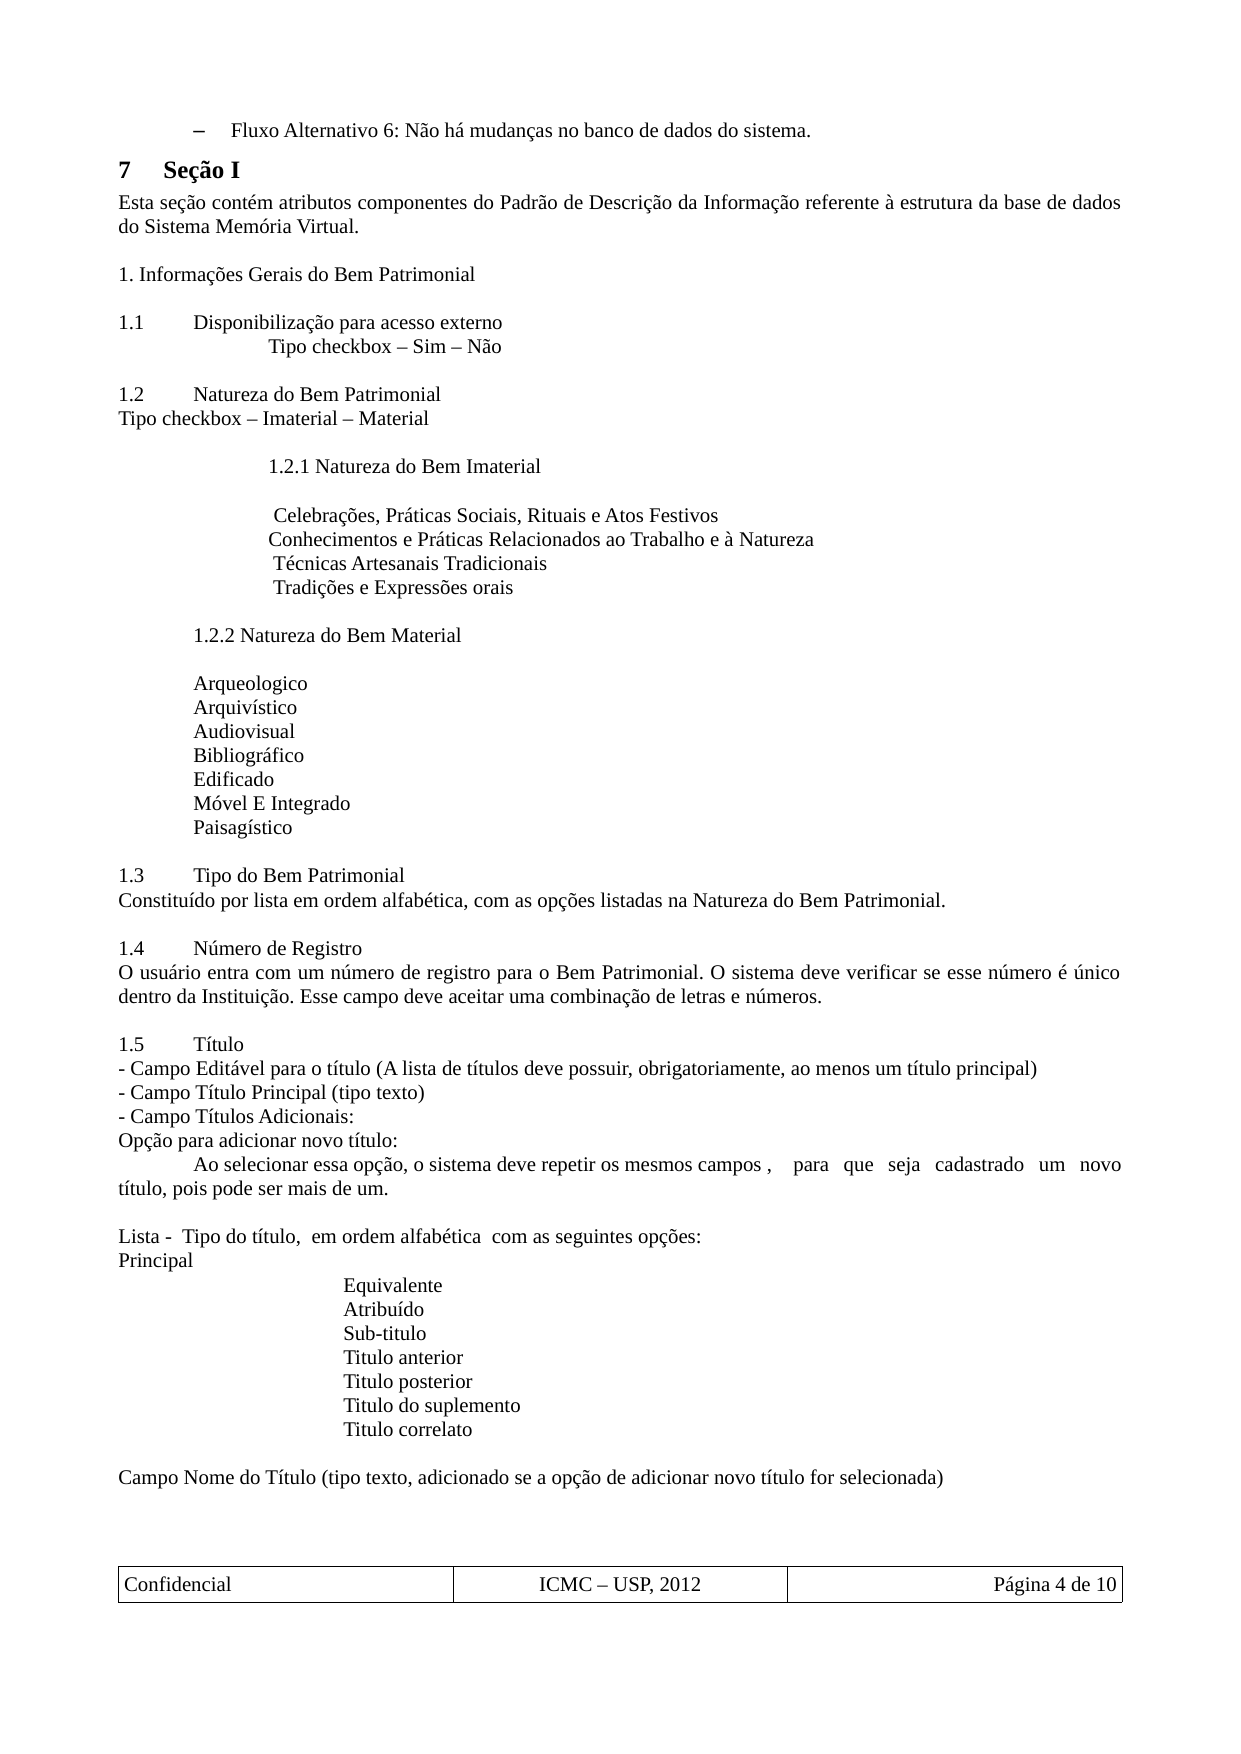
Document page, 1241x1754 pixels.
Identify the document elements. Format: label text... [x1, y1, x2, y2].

text Esta seção contém atributos componentes do Padrão de Descrição da Informação referente à estrutura da base de dados do Sistema Memória Virtual. [118, 190, 1122, 238]
text Constituído por lista em ordem alfabética, com as opções listadas na Natureza do Bem Patrimonial. [118, 887, 1122, 912]
text O usuário entra com um número de registro para o Bem Patrimonial. O sistema deve verificar se esse número é único dentro da Instituição. Esse campo deve aceitar uma combinação de letras e números. [118, 960, 1122, 1008]
text 1.2 Natureza do Bem Patrimonial [118, 382, 1122, 406]
text Titulo posterior [118, 1369, 1122, 1393]
text - Campo Títulos Adicionais: [118, 1104, 1122, 1128]
text Tipo checkbox – Sim – Não [118, 334, 1122, 358]
text Técnicas Artesanais Tradicionais [118, 551, 1122, 575]
text Ao selecionar essa opção, o sistema deve repetir os mesmos campos , para que seja cadastrado um novo título, pois pode ser mais de um. [118, 1152, 1122, 1200]
text Equivalente [118, 1272, 1122, 1297]
text Bibliográfico [118, 743, 1122, 767]
text 1.2.2 Natureza do Bem Material [118, 623, 1122, 647]
text Paisagístico [118, 815, 1122, 839]
text Campo Nome do Título (tipo texto, adicionado se a opção de adicionar novo título for selecionada) [118, 1465, 1122, 1489]
text - Campo Título Principal (tipo texto) [118, 1080, 1122, 1104]
text Principal [118, 1248, 1122, 1272]
text Audiovisual [118, 719, 1122, 743]
list Fluxo Alternativo 6: Não há mudanças no banco de dados do sistema. [193, 118, 1122, 142]
text 1.5 Título [118, 1032, 1122, 1056]
text Titulo correlato [118, 1417, 1122, 1441]
text Arquivístico [118, 695, 1122, 719]
text - Campo Editável para o título (A lista de títulos deve possuir, obrigatoriamente, ao menos um título principal) [118, 1056, 1122, 1080]
text Tradições e Expressões orais [118, 575, 1122, 599]
text 1.1 Disponibilização para acesso externo [118, 310, 1122, 334]
text Edificado [118, 767, 1122, 791]
text Atribuído [118, 1297, 1122, 1321]
subtitle Seção I [118, 155, 1122, 183]
text Lista - Tipo do título, em ordem alfabética com as seguintes opções: [118, 1224, 1122, 1248]
text Conhecimentos e Práticas Relacionados ao Trabalho e à Natureza [118, 527, 1122, 551]
text Tipo checkbox – Imaterial – Material [118, 406, 1122, 430]
text 1. Informações Gerais do Bem Patrimonial [118, 262, 1122, 286]
text 1.2.1 Natureza do Bem Imaterial [118, 454, 1122, 478]
text Sub-titulo [118, 1321, 1122, 1345]
text Arqueologico [118, 671, 1122, 695]
text Móvel E Integrado [118, 791, 1122, 815]
text 1.4 Número de Registro [118, 936, 1122, 960]
text Titulo anterior [118, 1345, 1122, 1369]
text Titulo do suplemento [118, 1393, 1122, 1417]
text Opção para adicionar novo título: [118, 1128, 1122, 1152]
text 1.3 Tipo do Bem Patrimonial [118, 863, 1122, 887]
text Celebrações, Práticas Sociais, Rituais e Atos Festivos [118, 502, 1122, 527]
